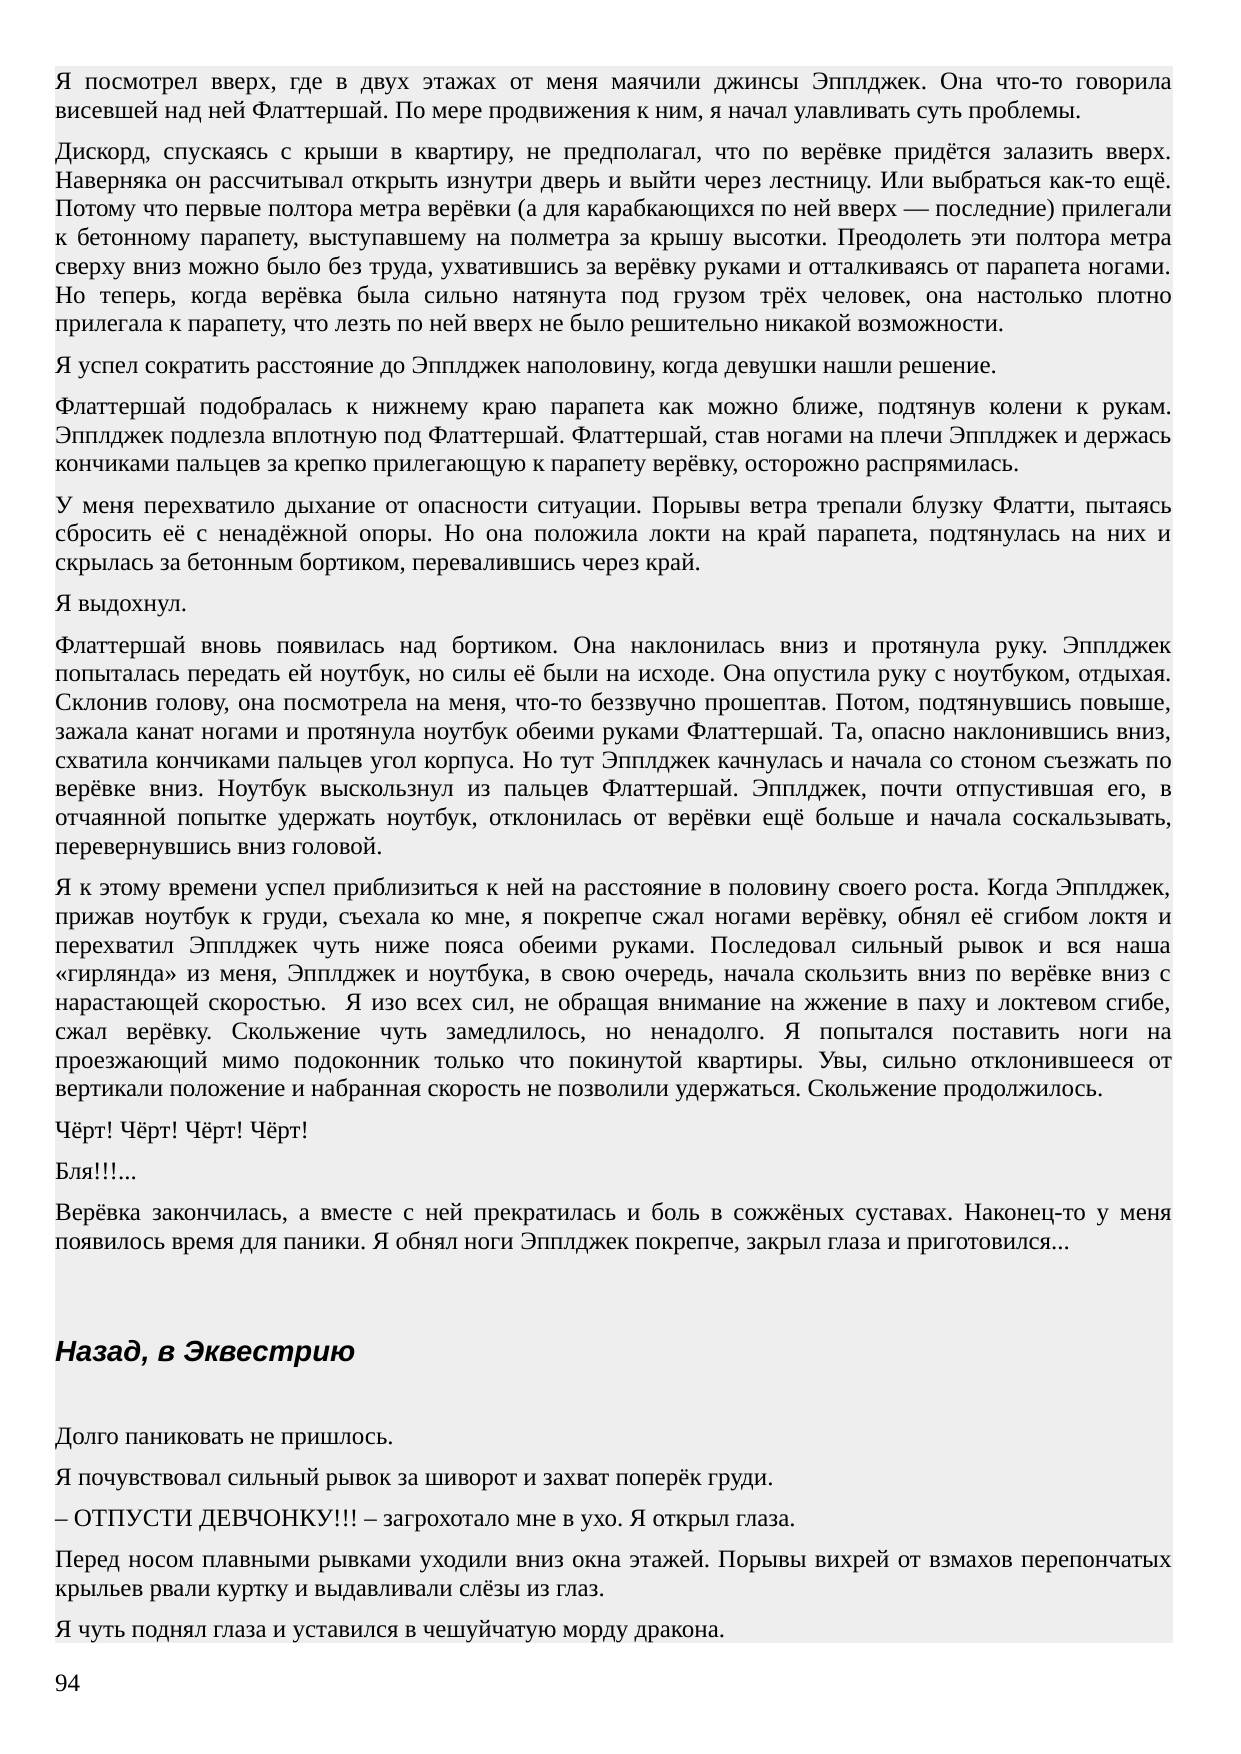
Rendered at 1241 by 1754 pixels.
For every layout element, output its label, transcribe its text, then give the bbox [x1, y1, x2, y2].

text У меня перехватило дыхание от опасности ситуации. Порывы ветра трепали блузку Флатти, пытаясь сбросить её с ненадёжной опоры. Но она положила локти на край парапета, подтянулась на них и скрылась за бетонным бортиком, перевалившись через край. [55, 490, 1173, 576]
text Перед носом плавными рывками уходили вниз окна этажей. Порывы вихрей от взмахов перепончатых крыльев рвали куртку и выдавливали слёзы из глаз. [55, 1544, 1173, 1602]
text Я к этому времени успел приблизиться к ней на расстояние в половину своего роста. Когда Эпплджек, прижав ноутбук к груди, съехала ко мне, я покрепче сжал ногами верёвку, обнял её сгибом локтя и перехватил Эпплджек чуть ниже пояса обеими руками. Последовал сильный рывок и вся наша «гирлянда» из меня, Эпплджек и ноутбука, в свою очередь, начала скользить вниз по верёвке вниз с нарастающей скоростью. Я изо всех сил, не обращая внимание на жжение в паху и локтевом сгибе, сжал верёвку. Скольжение чуть замедлилось, но ненадолго. Я попытался поставить ноги на проезжающий мимо подоконник только что покинутой квартиры. Увы, сильно отклонившееся от вертикали положение и набранная скорость не позволили удержаться. Скольжение продолжилось. [55, 872, 1173, 1102]
text Бля!!!... [55, 1156, 1173, 1185]
text Я почувствовал сильный рывок за шиворот и захват поперёк груди. [55, 1462, 1173, 1491]
subtitle Назад, в Эквестрию [55, 1333, 1173, 1367]
text Я чуть поднял глаза и уставился в чешуйчатую морду дракона. [55, 1614, 1173, 1643]
text Дискорд, спускаясь с крыши в квартиру, не предполагал, что по верёвке придётся залазить вверх. Наверняка он рассчитывал открыть изнутри дверь и выйти через лестницу. Или выбраться как-то ещё. Потому что первые полтора метра верёвки (а для карабкающихся по ней вверх — последние) прилегали к бетонному парапету, выступавшему на полметра за крышу высотки. Преодолеть эти полтора метра сверху вниз можно было без труда, ухватившись за верёвку руками и отталкиваясь от парапета ногами. Но теперь, когда верёвка была сильно натянута под грузом трёх человек, она настолько плотно прилегала к парапету, что лезть по ней вверх не было решительно никакой возможности. [55, 136, 1173, 337]
text Я посмотрел вверх, где в двух этажах от меня маячили джинсы Эпплджек. Она что-то говорила висевшей над ней Флаттершай. По мере продвижения к ним, я начал улавливать суть проблемы. [55, 66, 1173, 123]
text Верёвка закончилась, а вместе с ней прекратилась и боль в сожжёных суставах. Наконец-то у меня появилось время для паники. Я обнял ноги Эпплджек покрепче, закрыл глаза и приготовился... [55, 1197, 1173, 1255]
text Флаттершай вновь появилась над бортиком. Она наклонилась вниз и протянула руку. Эпплджек попыталась передать ей ноутбук, но силы её были на исходе. Она опустила руку с ноутбуком, отдыхая. Склонив голову, она посмотрела на меня, что-то беззвучно прошептав. Потом, подтянувшись повыше, зажала канат ногами и протянула ноутбук обеими руками Флаттершай. Та, опасно наклонившись вниз, схватила кончиками пальцев угол корпуса. Но тут Эпплджек качнулась и начала со стоном съезжать по верёвке вниз. Ноутбук выскользнул из пальцев Флаттершай. Эпплджек, почти отпустившая его, в отчаянной попытке удержать ноутбук, отклонилась от верёвки ещё больше и начала соскальзывать, перевернувшись вниз головой. [55, 630, 1173, 860]
text Я выдохнул. [55, 588, 1173, 617]
text – ОТПУСТИ ДЕВЧОНКУ!!! – загрохотало мне в ухо. Я открыл глаза. [55, 1503, 1173, 1532]
text Чёрт! Чёрт! Чёрт! Чёрт! [55, 1115, 1173, 1143]
text Долго паниковать не пришлось. [55, 1421, 1173, 1449]
text Флаттершай подобралась к нижнему краю парапета как можно ближе, подтянув колени к рукам. Эпплджек подлезла вплотную под Флаттершай. Флаттершай, став ногами на плечи Эпплджек и держась кончиками пальцев за крепко прилегающую к парапету верёвку, осторожно распрямилась. [55, 391, 1173, 477]
text Я успел сократить расстояние до Эпплджек наполовину, когда девушки нашли решение. [55, 350, 1173, 378]
